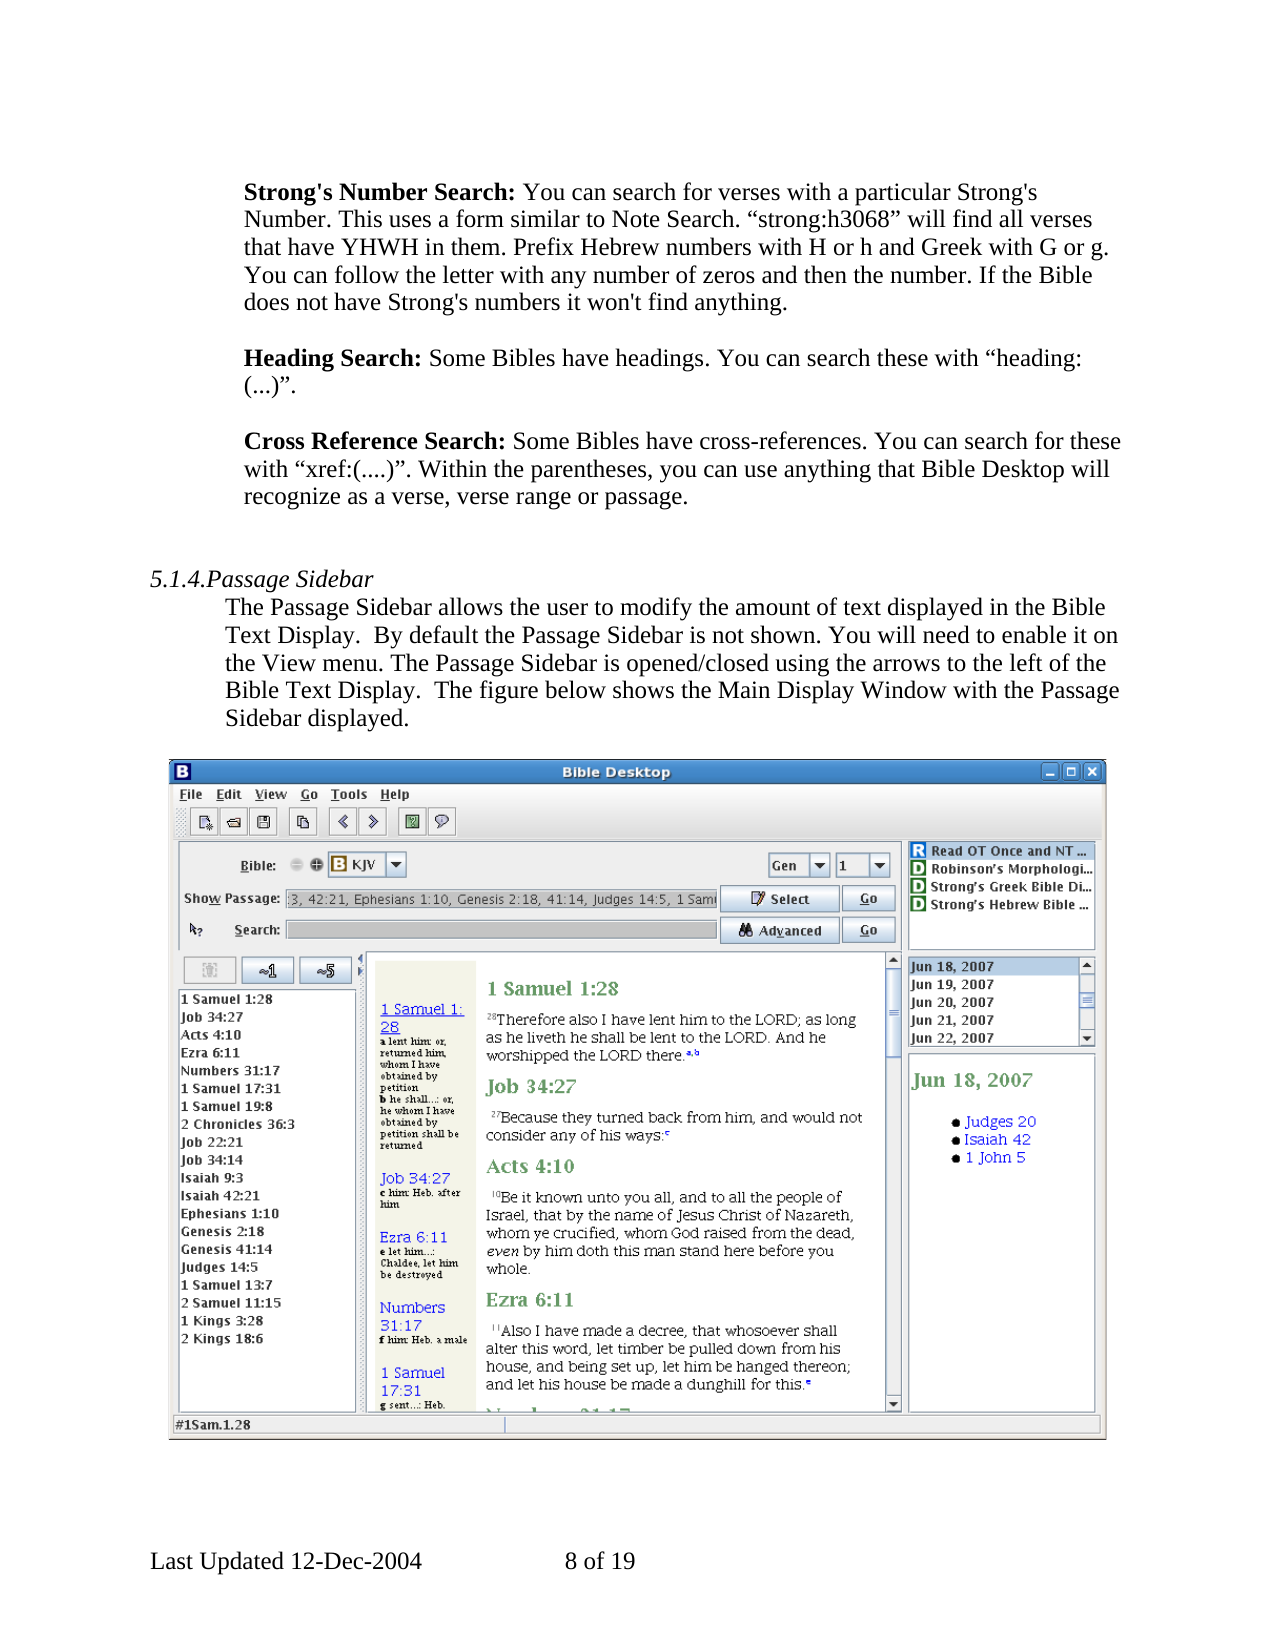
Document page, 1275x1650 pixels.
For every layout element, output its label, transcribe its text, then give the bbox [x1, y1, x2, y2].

text Strong's Number Search: You can search for verses with a particular Strong's Number. This uses a form similar to Note Search. “strong:h3068” will find all verses that have YHWH in them. Prefix Hebrew numbers with H or h and Greek with G or g. You can follow the letter with any number of zeros and then the number. If the Bible does not have Strong's numbers it won't find anything. [244, 178, 1125, 316]
list Passage Sidebar [150, 566, 1125, 593]
text Heading Search: Some Bibles have headings. You can search these with “heading:(...)”. [244, 344, 1125, 399]
text Cross Reference Search: Some Bibles have cross-references. You can search for these with “xref:(....)”. Within the parentheses, you can use anything that Bible Desktop will recognize as a verse, verse range or passage. [244, 427, 1125, 510]
picture [168, 759, 1107, 1440]
text The Passage Sidebar allows the user to modify the amount of text displayed in the Bible Text Display. By default the Passage Sidebar is not shown. You will need to enable it on the View menu. The Passage Sidebar is opened/closed using the arrows to the left of the Bible Text Display. The figure below shows the Main Display Window with the Passage Sidebar displayed. [225, 593, 1125, 732]
